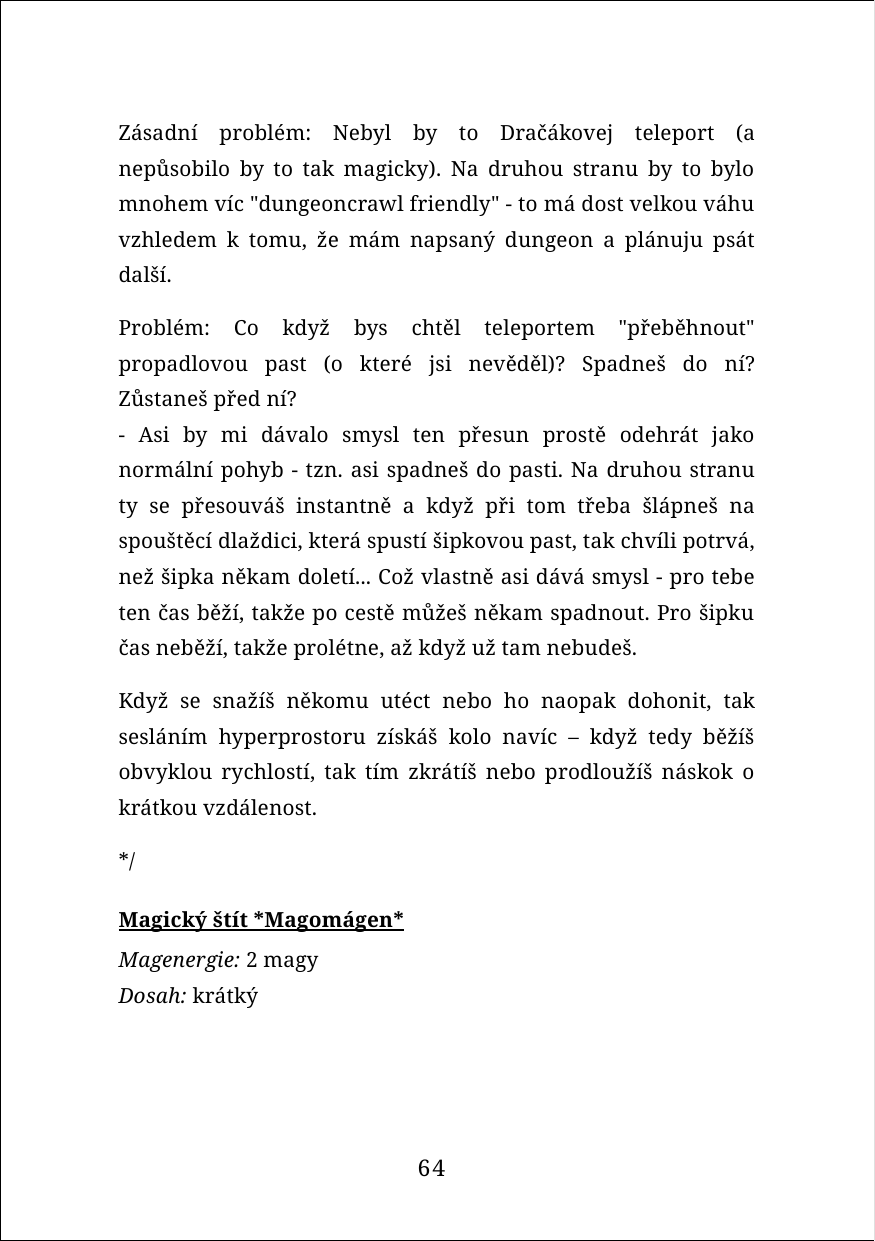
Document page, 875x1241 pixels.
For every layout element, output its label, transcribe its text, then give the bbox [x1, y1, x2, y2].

text Když se snažíš někomu utéct nebo ho naopak dohonit, tak sesláním hyperprostoru získáš kolo navíc – když tedy běžíš obvyklou rychlostí, tak tím zkrátíš nebo prodloužíš náskok o krátkou vzdálenost. [118, 686, 756, 821]
subtitle Magický štít *Magomágen* [118, 905, 756, 934]
text Magenergie: 2 magy Dosah: krátký [118, 946, 756, 1009]
text Zásadní problém: Nebyl by to Dračákovej teleport (a nepůsobilo by to tak magicky). Na druhou stranu by to bylo mnohem víc "dungeoncrawl friendly" - to má dost velkou váhu vzhledem k tomu, že mám napsaný dungeon a plánuju psát další. [118, 118, 756, 289]
text Problém: Co když bys chtěl teleportem "přeběhnout" propadlovou past (o které jsi nevěděl)? Spadneš do ní? Zůstaneš před ní? - Asi by mi dávalo smysl ten přesun prostě odehrát jako normální pohyb - tzn. asi spadneš do pasti. Na druhou stranu ty se přesouváš instantně a když při tom třeba šlápneš na spouštěcí dlaždici, která spustí šipkovou past, tak chvíli potrvá, než šipka někam doletí... Což vlastně asi dává smysl - pro tebe ten čas běží, takže po cestě můžeš někam spadnout. Pro šipku čas neběží, takže prolétne, až když už tam nebudeš. [118, 313, 756, 662]
text */ [118, 846, 756, 875]
